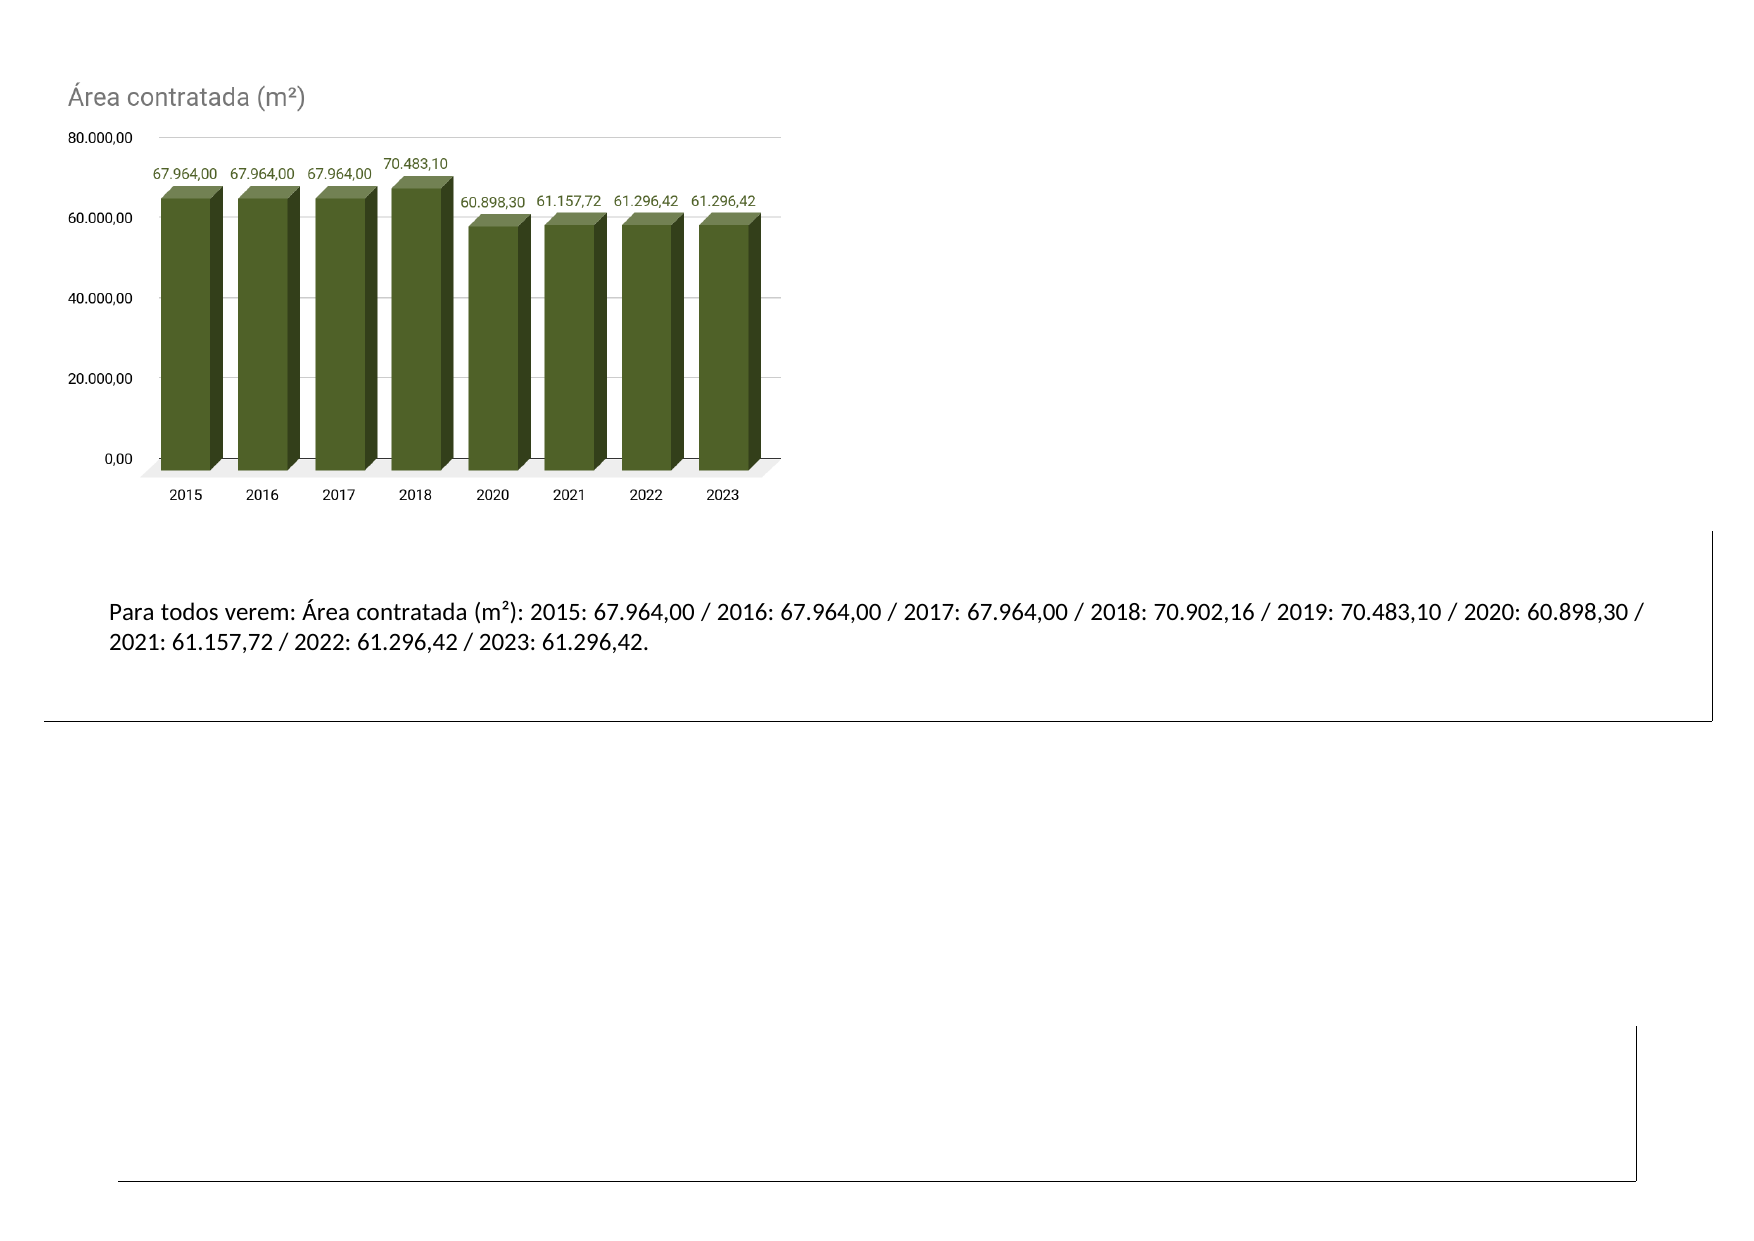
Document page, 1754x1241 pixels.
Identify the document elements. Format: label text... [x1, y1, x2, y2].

text Para todos verem: Área contratada (m²): 2015: 67.964,00 / 2016: 67.964,00 / 2017: 67.964,00 / 2018: 70.902,16 / 2019: 70.483,10 / 2020: 60.898,30 / 2021: 61.157,72 / 2022: 61.296,42 / 2023: 61.296,42. [44, 531, 1712, 721]
